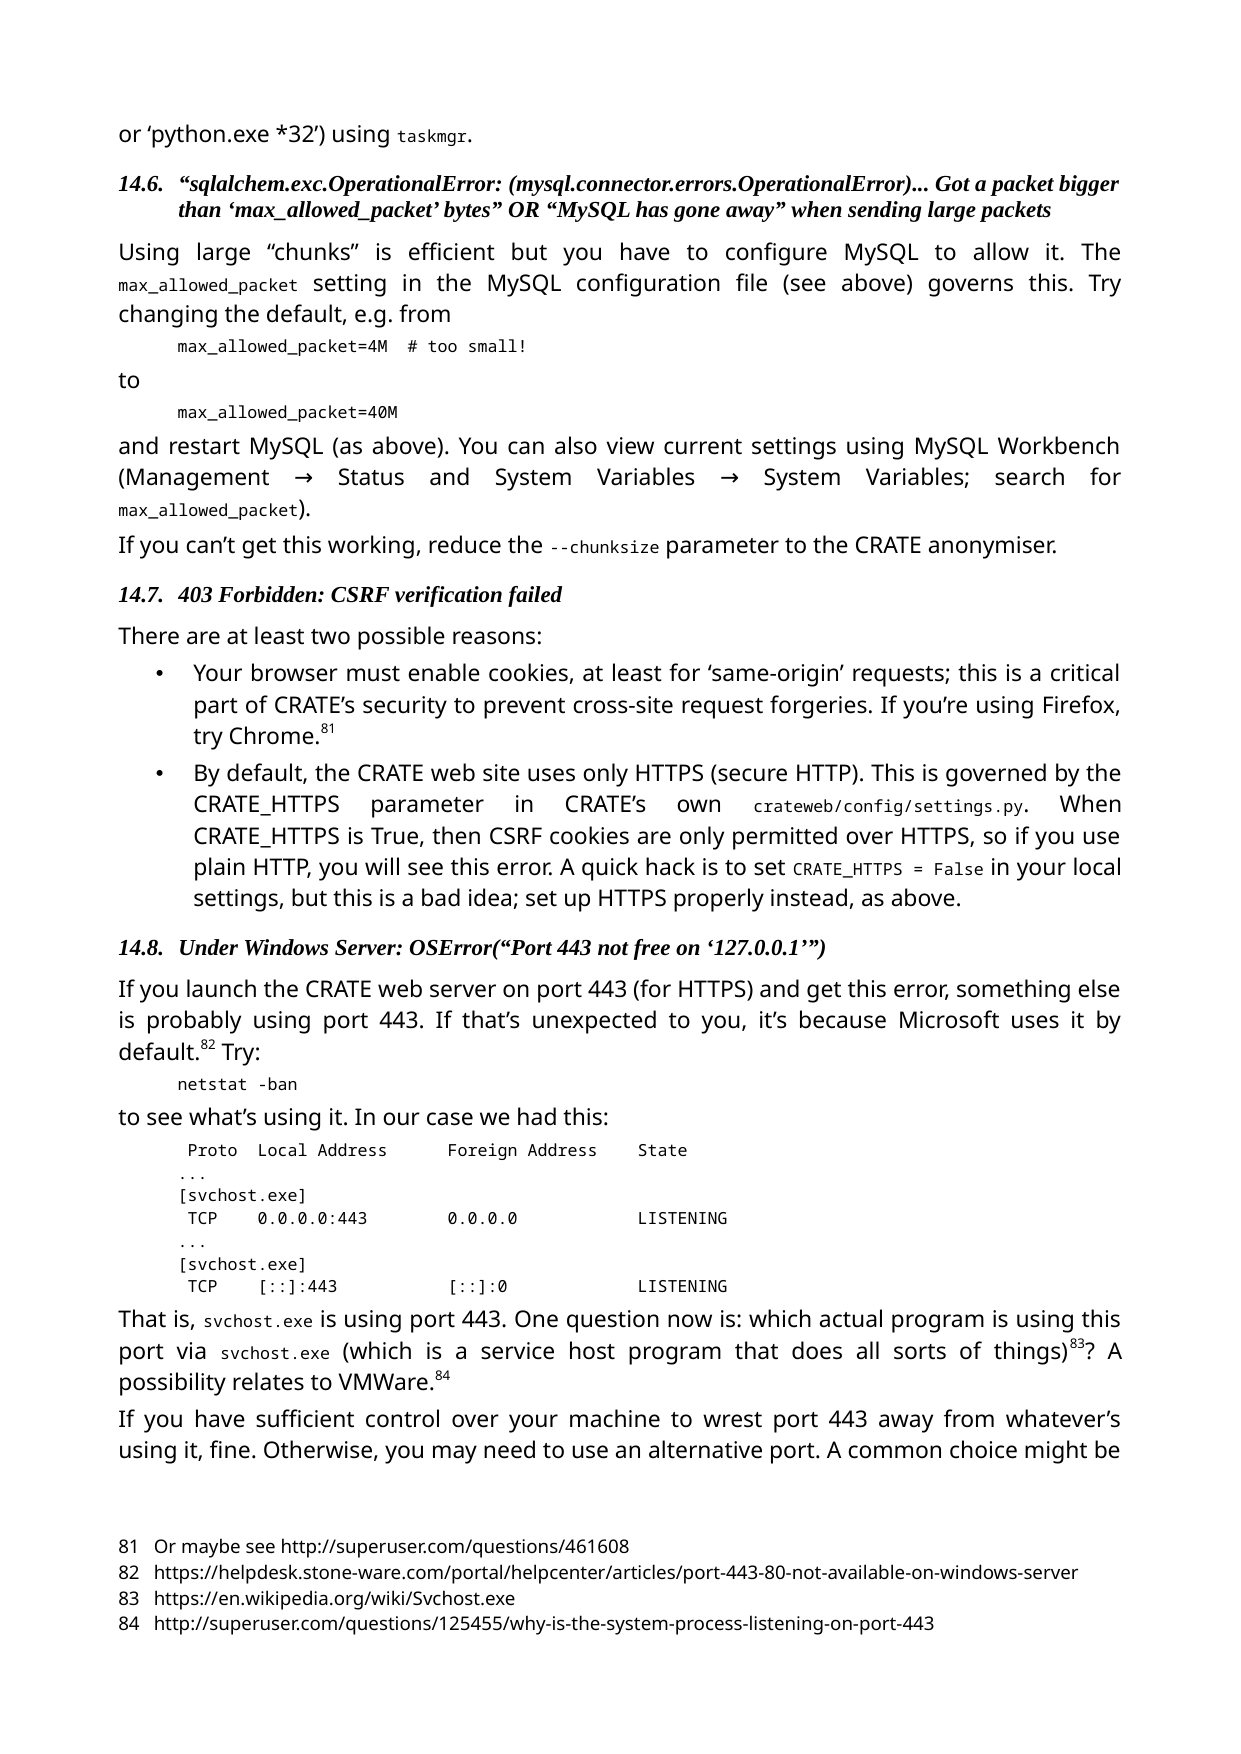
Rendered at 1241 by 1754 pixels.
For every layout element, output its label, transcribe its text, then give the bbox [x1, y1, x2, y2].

text [svchost.exe] [177, 1252, 1122, 1275]
text or ‘python.exe *32’) using taskmgr. [118, 118, 1122, 149]
text Using large “chunks” is efficient but you have to configure MySQL to allow it. The max_allowed_packet setting in the MySQL configuration file (see above) governs this. Try changing the default, e.g. from [118, 235, 1122, 329]
text to [118, 364, 1122, 395]
text ... [177, 1161, 1122, 1184]
text If you have sufficient control over your machine to wrest port 443 away from whatever’s using it, fine. Otherwise, you may need to use an alternative port. A common choice might be 8443. [118, 1403, 1122, 1466]
subtitle Under Windows Server: OSError(“Port 443 not free on ‘127.0.0.1’”) [118, 934, 1122, 961]
list By default, the CRATE web site uses only HTTPS (secure HTTP). This is governed by the CRATE_HTTPS parameter in CRATE’s own crateweb/config/settings.py. When CRATE_HTTPS is True, then CSRF cookies are only permitted over HTTPS, so if you use plain HTTP, you will see this error. A quick hack is to set CRATE_HTTPS = False in your local settings, but this is a bad idea; set up HTTPS properly instead, as above. [156, 757, 1122, 913]
text max_allowed_packet=4M # too small! [177, 335, 1122, 358]
list Or maybe see http://superuser.com/questions/461608 [118, 1534, 1122, 1559]
text ... [177, 1229, 1122, 1252]
text and restart MySQL (as above). You can also view current settings using MySQL Workbench (Management → Status and System Variables → System Variables; search for max_allowed_packet). [118, 429, 1122, 523]
text If you can’t get this working, reduce the --chunksize parameter to the CRATE anonymiser. [118, 529, 1122, 561]
text max_allowed_packet=40M [177, 401, 1122, 424]
text If you launch the CRATE web server on port 443 (for HTTPS) and get this error, something else is probably using port 443. If that’s unexpected to you, it’s because Microsoft uses it by default. Try: [118, 973, 1122, 1067]
text TCP [::]:443 [::]:0 LISTENING [177, 1275, 1122, 1297]
list Your browser must enable cookies, at least for ‘same-origin’ requests; this is a critical part of CRATE’s security to prevent cross-site request forgeries. If you’re using Firefox, try Chrome. [156, 657, 1122, 751]
text There are at least two possible reasons: [118, 620, 1122, 651]
text That is, svchost.exe is using port 443. One question now is: which actual program is using this port via svchost.exe (which is a service host program that does all sorts of things)? A possibility relates to VMWare. [118, 1303, 1122, 1397]
text to see what’s using it. In our case we had this: [118, 1101, 1122, 1133]
text netstat -ban [177, 1073, 1122, 1095]
text http://superuser.com/questions/125455/why-is-the-system-process-listening-on-port-443 [118, 1610, 1122, 1636]
subtitle “sqlalchem.exc.OperationalError: (mysql.connector.errors.OperationalError)... Got a packet bigger than ‘max_allowed_packet’ bytes” OR “MySQL has gone away” when sending large packets [118, 170, 1122, 223]
text Proto Local Address Foreign Address State [177, 1138, 1122, 1161]
text [svchost.exe] [177, 1184, 1122, 1207]
subtitle 403 Forbidden: CSRF verification failed [118, 581, 1122, 608]
text TCP 0.0.0.0:443 0.0.0.0 LISTENING [177, 1207, 1122, 1229]
text https://en.wikipedia.org/wiki/Svchost.exe [118, 1585, 1122, 1610]
text https://helpdesk.stone-ware.com/portal/helpcenter/articles/port-443-80-not-available-on-windows-server [118, 1559, 1122, 1585]
